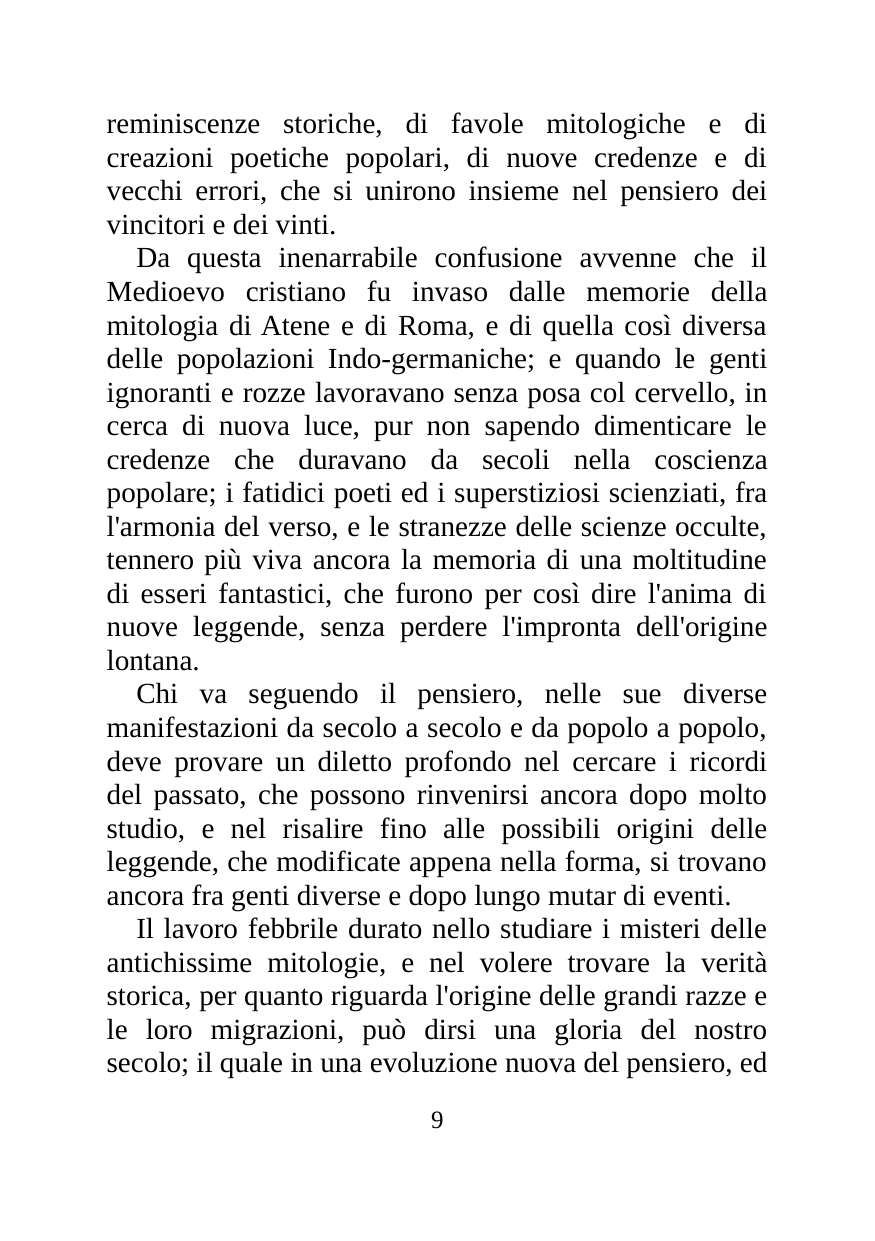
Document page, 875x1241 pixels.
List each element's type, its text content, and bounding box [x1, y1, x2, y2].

text Il lavoro febbrile durato nello studiare i misteri delle antichissime mitologie, e nel volere trovare la verità storica, per quanto riguarda l'origine delle grandi razze e le loro migrazioni, può dirsi una gloria del nostro secolo; il quale in una evoluzione nuova del pensiero, ed [106, 911, 768, 1079]
text Chi va seguendo il pensiero, nelle sue diverse manifestazioni da secolo a secolo e da popolo a popolo, deve provare un diletto profondo nel cercare i ricordi del passato, che possono rinvenirsi ancora dopo molto studio, e nel risalire fino alle possibili origini delle leggende, che modificate appena nella forma, si trovano ancora fra genti diverse e dopo lungo mutar di eventi. [106, 677, 768, 911]
text reminiscenze storiche, di favole mitologiche e di creazioni poetiche popolari, di nuove credenze e di vecchi errori, che si unirono insieme nel pensiero dei vincitori e dei vinti. [106, 106, 768, 241]
text Da questa inenarrabile confusione avvenne che il Medioevo cristiano fu invaso dalle memorie della mitologia di Atene e di Roma, e di quella così diversa delle popolazioni Indo-germaniche; e quando le genti ignoranti e rozze lavoravano senza posa col cervello, in cerca di nuova luce, pur non sapendo dimenticare le credenze che duravano da secoli nella coscienza popolare; i fatidici poeti ed i superstiziosi scienziati, fra l'armonia del verso, e le stranezze delle scienze occulte, tennero più viva ancora la memoria di una moltitudine di esseri fantastici, che furono per così dire l'anima di nuove leggende, senza perdere l'impronta dell'origine lontana. [106, 241, 768, 677]
